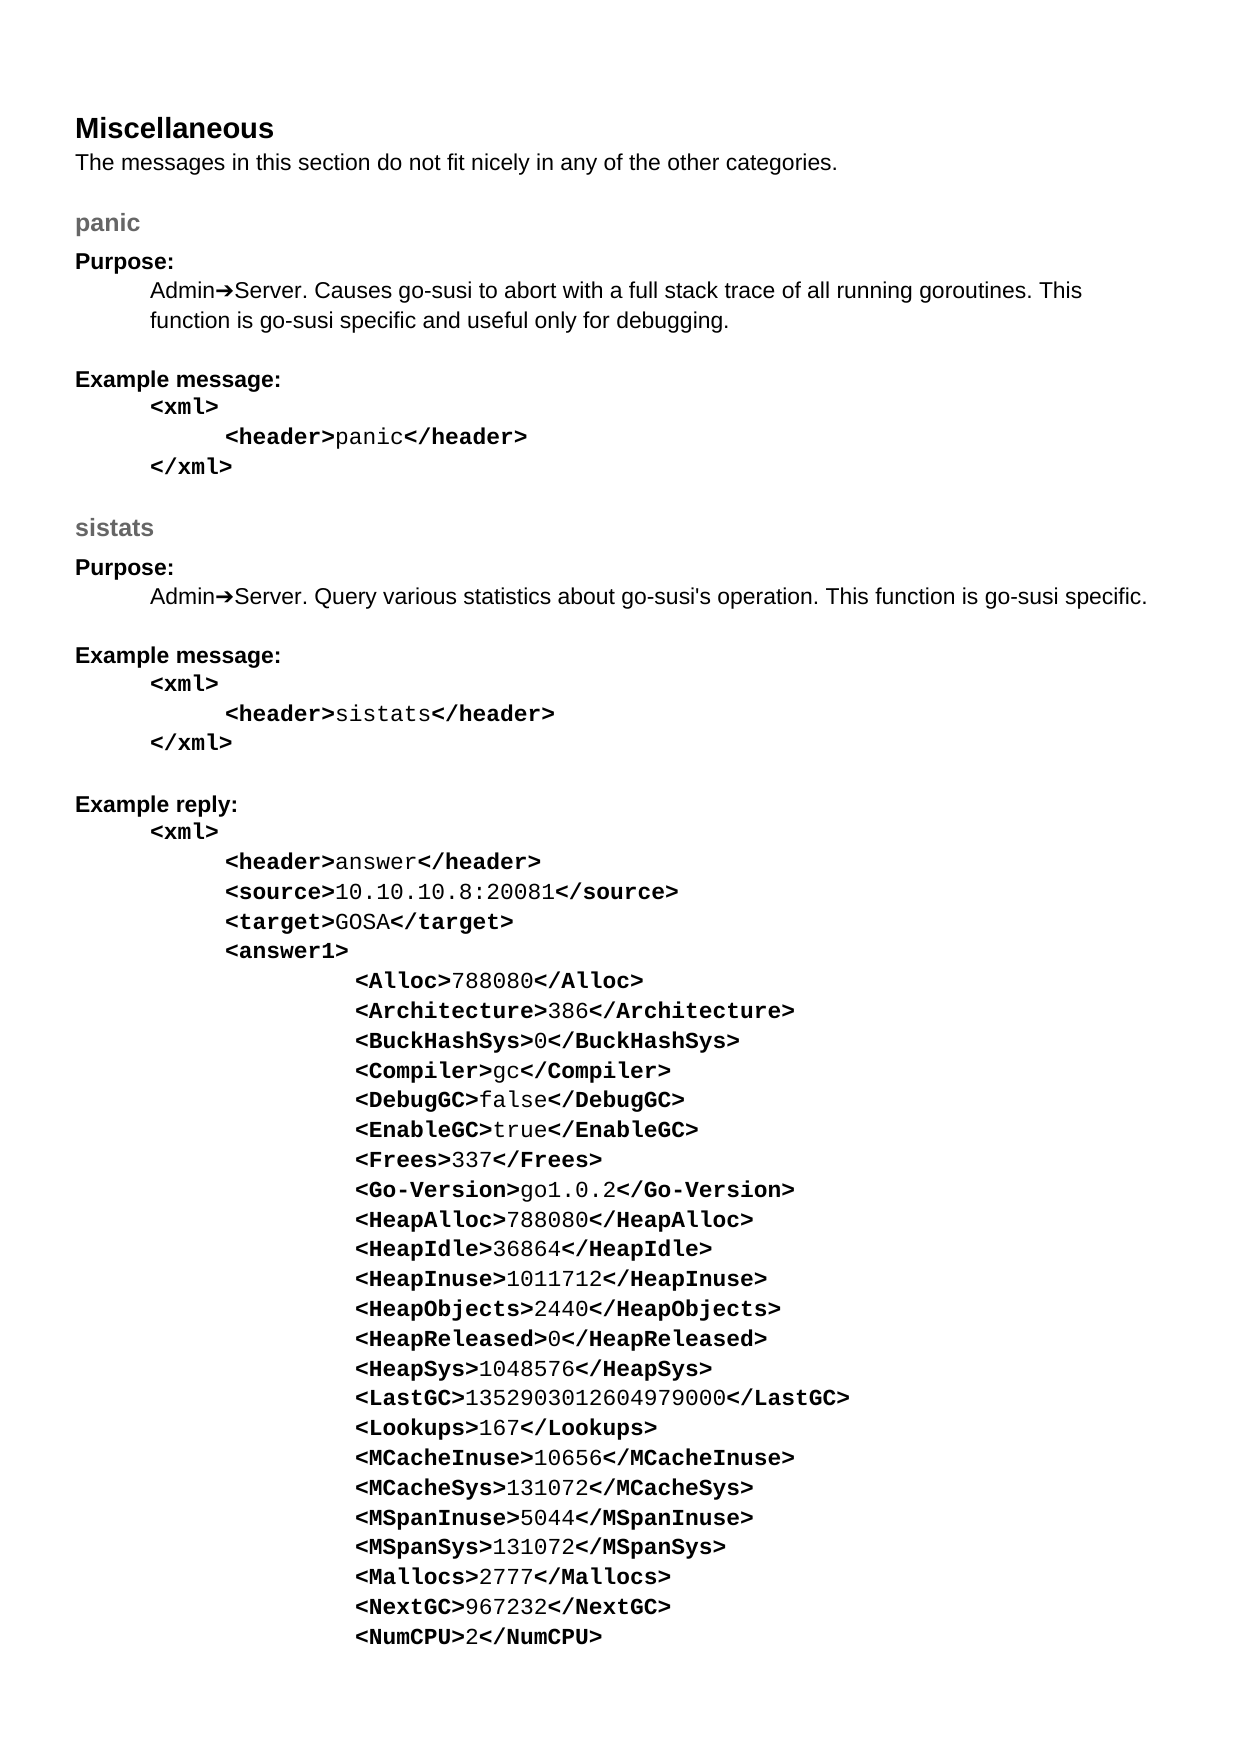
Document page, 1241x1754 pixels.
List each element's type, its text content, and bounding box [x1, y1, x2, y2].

text <Alloc>788080</Alloc> [300, 970, 1165, 996]
text Example message: [75, 643, 1165, 668]
text <Compiler>gc</Compiler> [300, 1059, 1165, 1085]
text <NextGC>967232</NextGC> [300, 1595, 1165, 1621]
text Admin➔Server. Causes go-susi to abort with a full stack trace of all running goroutines. This function is go-susi specific and useful only for debugging. [150, 278, 1165, 333]
subtitle panic [75, 208, 1165, 236]
subtitle Miscellaneous [75, 112, 1165, 145]
subtitle sistats [75, 514, 1165, 542]
text <Architecture>386</Architecture> [300, 999, 1165, 1025]
text Admin➔Server. Query various statistics about go-susi's operation. This function is go-susi specific. [150, 584, 1165, 610]
text <answer1> [225, 940, 1165, 966]
text </xml> [150, 455, 1165, 481]
text <xml> [150, 821, 1165, 847]
text <MSpanSys>131072</MSpanSys> [300, 1536, 1165, 1562]
text Purpose: [75, 249, 1165, 274]
text <header>answer</header> [225, 851, 1165, 876]
text <Mallocs>2777</Mallocs> [300, 1566, 1165, 1591]
text <DebugGC>false</DebugGC> [300, 1089, 1165, 1115]
text <HeapObjects>2440</HeapObjects> [300, 1297, 1165, 1323]
text Example reply: [75, 791, 1165, 817]
text <HeapSys>1048576</HeapSys> [300, 1357, 1165, 1383]
text Purpose: [75, 555, 1165, 580]
text <header>sistats</header> [225, 702, 1165, 728]
text Example message: [75, 366, 1165, 392]
text <source>10.10.10.8:20081</source> [225, 880, 1165, 906]
text <HeapInuse>1011712</HeapInuse> [300, 1268, 1165, 1293]
text <LastGC>1352903012604979000</LastGC> [300, 1387, 1165, 1413]
text <Frees>337</Frees> [300, 1148, 1165, 1174]
text <HeapIdle>36864</HeapIdle> [300, 1238, 1165, 1264]
text <xml> [150, 672, 1165, 698]
text <MSpanInuse>5044</MSpanInuse> [300, 1506, 1165, 1532]
text <xml> [150, 396, 1165, 422]
text <MCacheSys>131072</MCacheSys> [300, 1476, 1165, 1502]
text <Go-Version>go1.0.2</Go-Version> [300, 1178, 1165, 1204]
text <header>panic</header> [225, 426, 1165, 451]
text <NumCPU>2</NumCPU> [300, 1625, 1165, 1651]
text <BuckHashSys>0</BuckHashSys> [300, 1029, 1165, 1055]
text <Lookups>167</Lookups> [300, 1417, 1165, 1442]
text <EnableGC>true</EnableGC> [300, 1119, 1165, 1144]
text <MCacheInuse>10656</MCacheInuse> [300, 1446, 1165, 1472]
text <HeapAlloc>788080</HeapAlloc> [300, 1208, 1165, 1234]
text <target>GOSA</target> [225, 910, 1165, 936]
text </xml> [150, 732, 1165, 758]
text <HeapReleased>0</HeapReleased> [300, 1327, 1165, 1353]
text The messages in this section do not fit nicely in any of the other categories. [75, 150, 1165, 176]
